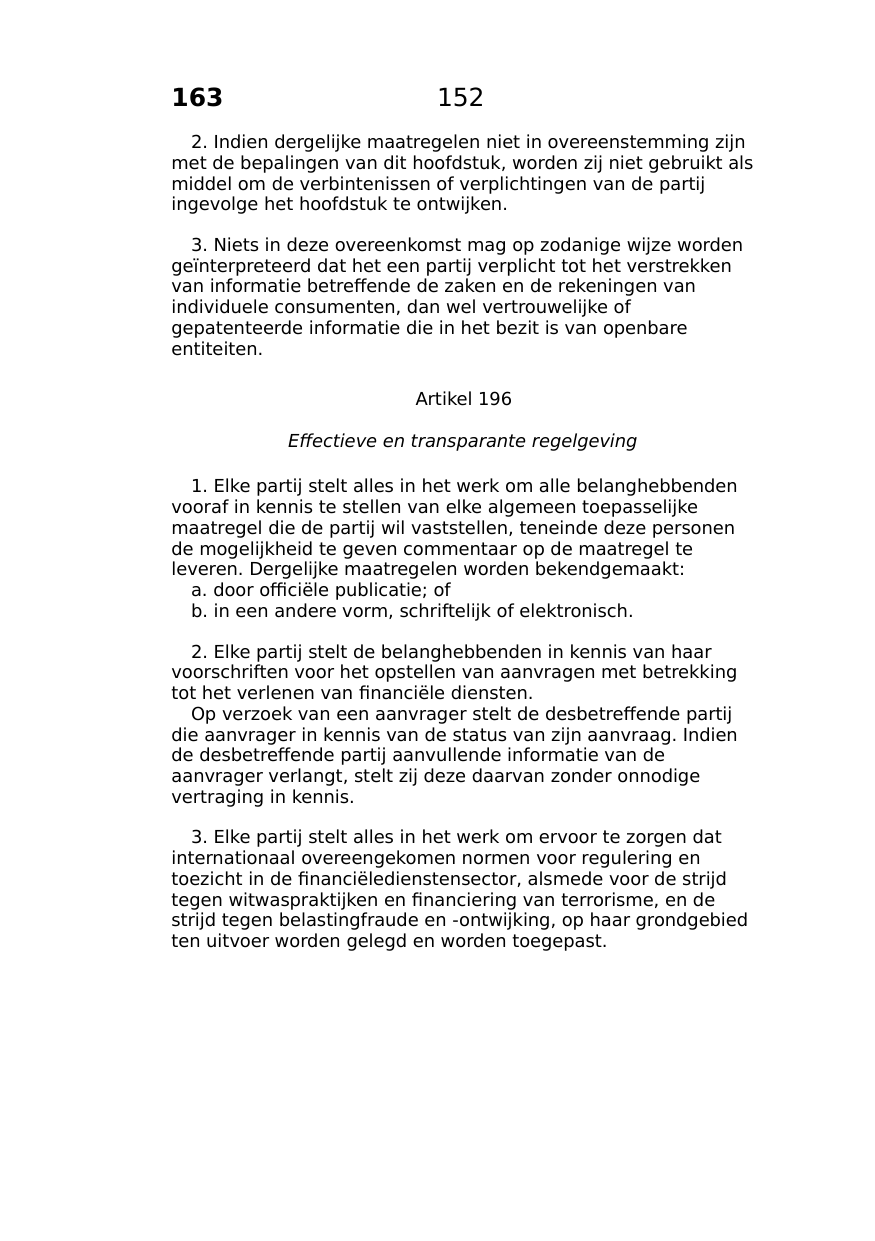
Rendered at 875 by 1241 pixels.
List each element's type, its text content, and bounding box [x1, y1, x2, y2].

text 2. Indien dergelijke maatregelen niet in overeenstemming zijn met de bepalingen van dit hoofdstuk, worden zij niet gebruikt als middel om de verbintenissen of verplichtingen van de partij ingevolge het hoofdstuk te ontwijken. [171, 132, 756, 215]
subtitle Artikel 196 Effectieve en transparante regelgeving [171, 389, 756, 451]
text b. in een andere vorm, schriftelijk of elektronisch. [171, 601, 756, 621]
text a. door officiële publicatie; of [171, 580, 756, 601]
text 3. Niets in deze overeenkomst mag op zodanige wijze worden geïnterpreteerd dat het een partij verplicht tot het verstrekken van informatie betreffende de zaken en de rekeningen van individuele consumenten, dan wel vertrouwelijke of gepatenteerde informatie die in het bezit is van openbare entiteiten. [171, 235, 756, 359]
text Op verzoek van een aanvrager stelt de desbetreffende partij die aanvrager in kennis van de status van zijn aanvraag. Indien de desbetreffende partij aanvullende informatie van de aanvrager verlangt, stelt zij deze daarvan zonder onnodige vertraging in kennis. [171, 704, 756, 807]
text 1. Elke partij stelt alles in het werk om alle belanghebbenden vooraf in kennis te stellen van elke algemeen toepasselijke maatregel die de partij wil vaststellen, teneinde deze personen de mogelijkheid te geven commentaar op de maatregel te leveren. Dergelijke maatregelen worden bekendgemaakt: [171, 476, 756, 580]
text 2. Elke partij stelt de belanghebbenden in kennis van haar voorschriften voor het opstellen van aanvragen met betrekking tot het verlenen van financiële diensten. [171, 641, 756, 704]
text 3. Elke partij stelt alles in het werk om ervoor te zorgen dat internationaal overeengekomen normen voor regulering en toezicht in de financiëledienstensector, alsmede voor de strijd tegen witwaspraktijken en financiering van terrorisme, en de strijd tegen belastingfraude en -ontwijking, op haar grondgebied ten uitvoer worden gelegd en worden toegepast. [171, 827, 756, 952]
